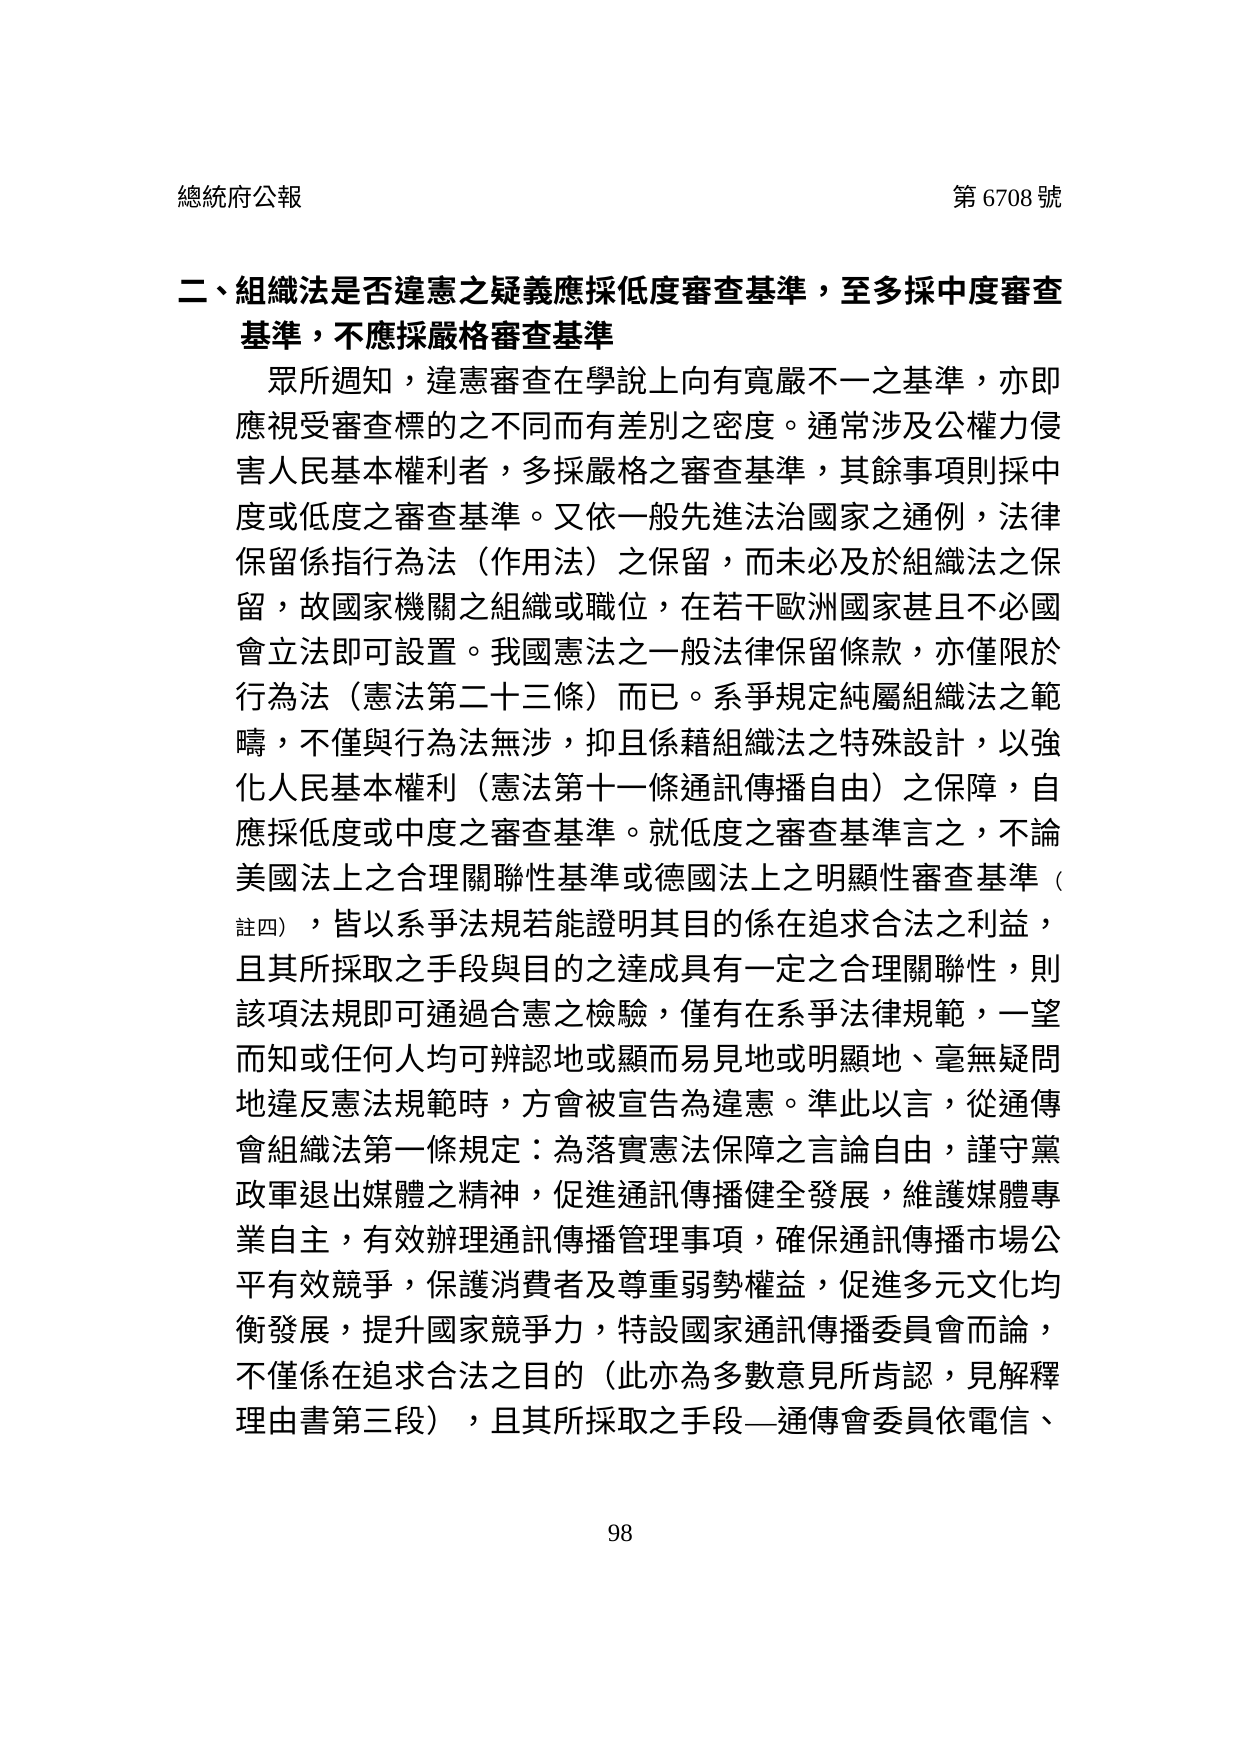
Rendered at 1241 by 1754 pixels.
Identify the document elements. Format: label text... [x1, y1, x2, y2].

text 二、組織法是否違憲之疑義應採低度審查基準，至多採中度審查基準，不應採嚴格審查基準 [177, 266, 1063, 356]
text 眾所週知，違憲審查在學說上向有寬嚴不一之基準，亦即應視受審查標的之不同而有差別之密度。通常涉及公權力侵害人民基本權利者，多採嚴格之審查基準，其餘事項則採中度或低度之審查基準。又依一般先進法治國家之通例，法律保留係指行為法（作用法）之保留，而未必及於組織法之保留，故國家機關之組織或職位，在若干歐洲國家甚且不必國會立法即可設置。我國憲法之一般法律保留條款，亦僅限於行為法（憲法第二十三條）而已。系爭規定純屬組織法之範疇，不僅與行為法無涉，抑且係藉組織法之特殊設計，以強化人民基本權利（憲法第十一條通訊傳播自由）之保障，自應採低度或中度之審查基準。就低度之審查基準言之，不論美國法上之合理關聯性基準或德國法上之明顯性審查基準（註四），皆以系爭法規若能證明其目的係在追求合法之利益，且其所採取之手段與目的之達成具有一定之合理關聯性，則該項法規即可通過合憲之檢驗，僅有在系爭法律規範，一望而知或任何人均可辨認地或顯而易見地或明顯地、毫無疑問地違反憲法規範時，方會被宣告為違憲。準此以言，從通傳會組織法第一條規定：為落實憲法保障之言論自由，謹守黨政軍退出媒體之精神，促進通訊傳播健全發展，維護媒體專業自主，有效辦理通訊傳播管理事項，確保通訊傳播市場公平有效競爭，保護消費者及尊重弱勢權益，促進多元文化均衡發展，提升國家競爭力，特設國家通訊傳播委員會而論，不僅係在追求合法之目的（此亦為多數意見所肯認，見解釋理由書第三段），且其所採取之手段—通傳會委員依電信、 [236, 356, 1063, 1441]
